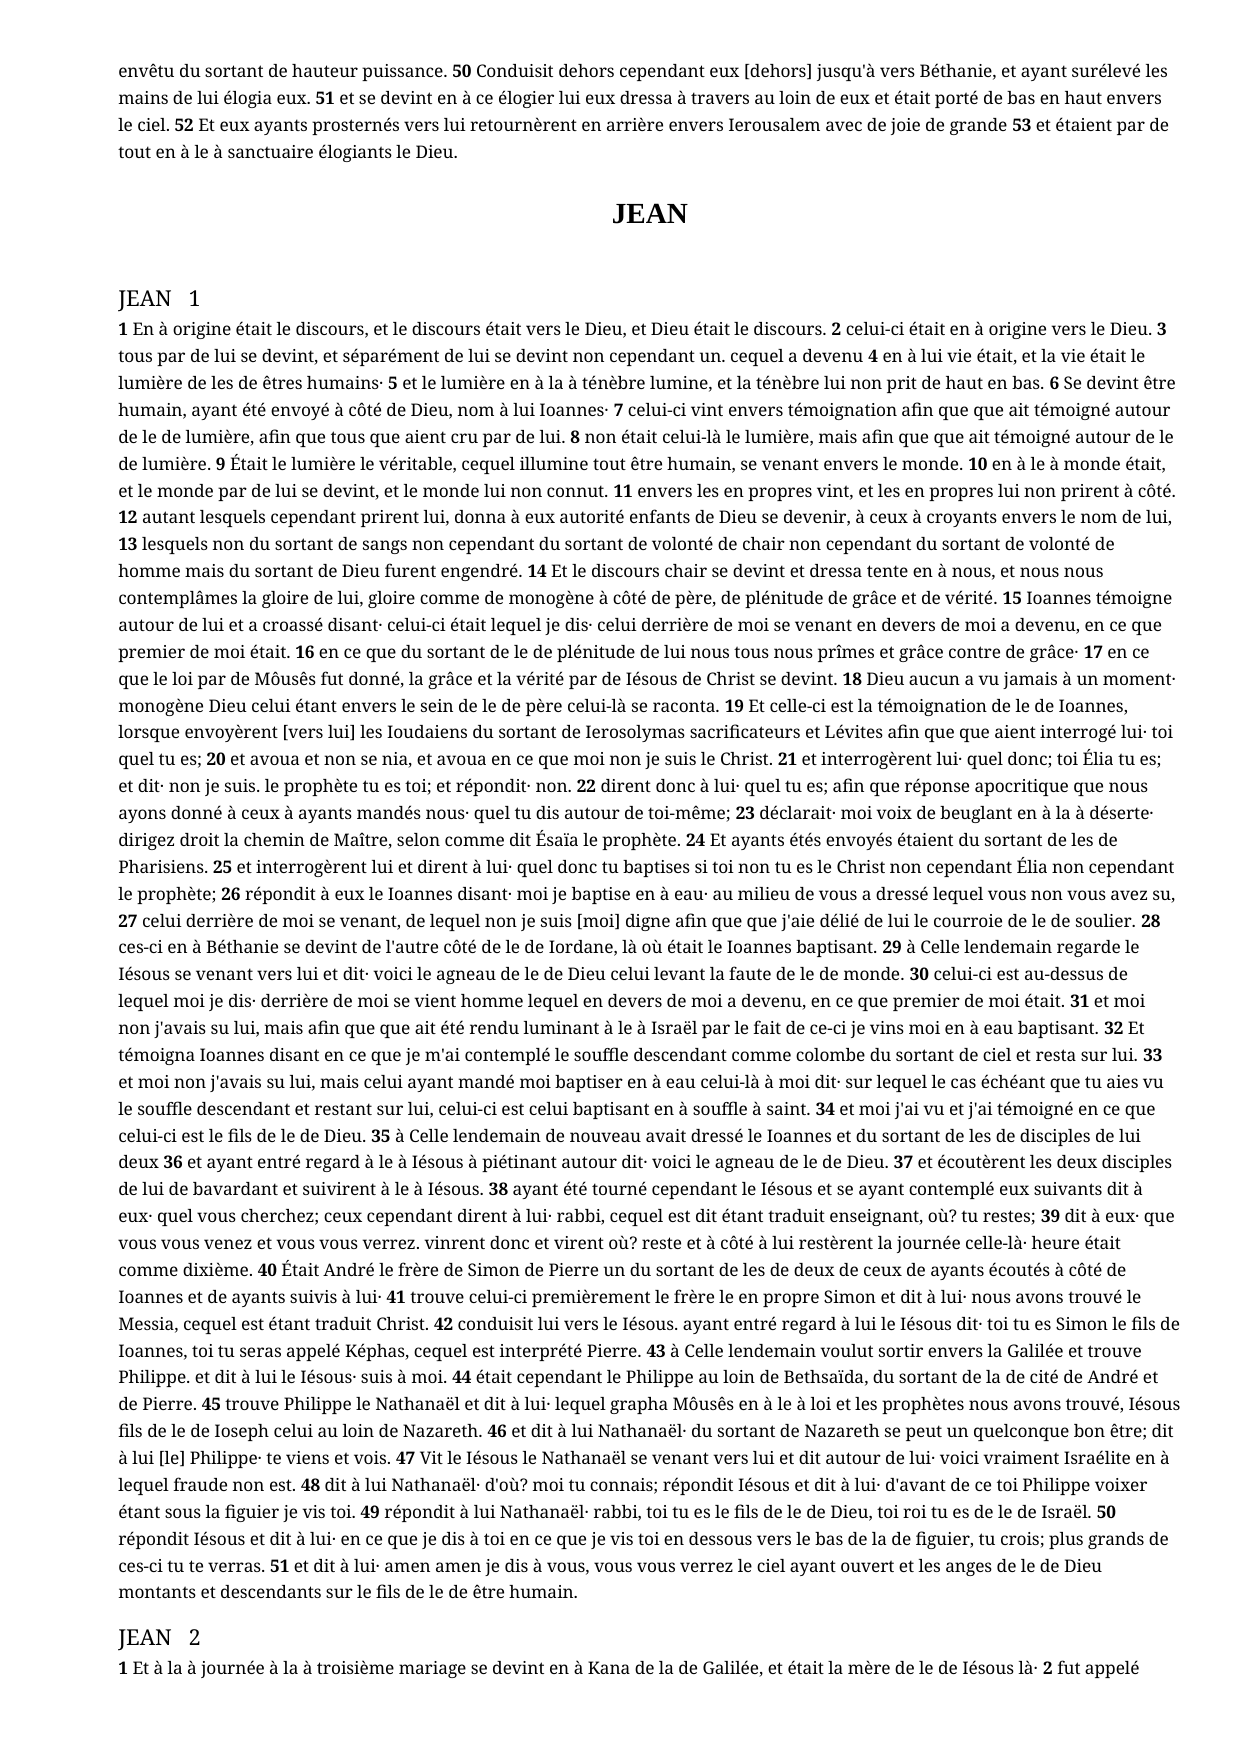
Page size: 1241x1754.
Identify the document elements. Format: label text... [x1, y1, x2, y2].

text 1 En à origine était le discours, et le discours était vers le Dieu, et Dieu était le discours. 2 celui-ci était en à origine vers le Dieu. 3 tous par de lui se devint, et séparément de lui se devint non cependant un. cequel a devenu 4 en à lui vie était, et la vie était le lumière de les de êtres humains· 5 et le lumière en à la à ténèbre lumine, et la ténèbre lui non prit de haut en bas. 6 Se devint être humain, ayant été envoyé à côté de Dieu, nom à lui Ioannes· 7 celui-ci vint envers témoignation afin que que ait témoigné autour de le de lumière, afin que tous que aient cru par de lui. 8 non était celui-là le lumière, mais afin que que ait témoigné autour de le de lumière. 9 Était le lumière le véritable, cequel illumine tout être humain, se venant envers le monde. 10 en à le à monde était, et le monde par de lui se devint, et le monde lui non connut. 11 envers les en propres vint, et les en propres lui non prirent à côté. 12 autant lesquels cependant prirent lui, donna à eux autorité enfants de Dieu se devenir, à ceux à croyants envers le nom de lui, 13 lesquels non du sortant de sangs non cependant du sortant de volonté de chair non cependant du sortant de volonté de homme mais du sortant de Dieu furent engendré. 14 Et le discours chair se devint et dressa tente en à nous, et nous nous contemplâmes la gloire de lui, gloire comme de monogène à côté de père, de plénitude de grâce et de vérité. 15 Ioannes témoigne autour de lui et a croassé disant· celui-ci était lequel je dis· celui derrière de moi se venant en devers de moi a devenu, en ce que premier de moi était. 16 en ce que du sortant de le de plénitude de lui nous tous nous prîmes et grâce contre de grâce· 17 en ce que le loi par de Môusês fut donné, la grâce et la vérité par de Iésous de Christ se devint. 18 Dieu aucun a vu jamais à un moment· monogène Dieu celui étant envers le sein de le de père celui-là se raconta. 19 Et celle-ci est la témoignation de le de Ioannes, lorsque envoyèrent [vers lui] les Ioudaiens du sortant de Ierosolymas sacrificateurs et Lévites afin que que aient interrogé lui· toi quel tu es; 20 et avoua et non se nia, et avoua en ce que moi non je suis le Christ. 21 et interrogèrent lui· quel donc; toi Élia tu es; et dit· non je suis. le prophète tu es toi; et répondit· non. 22 dirent donc à lui· quel tu es; afin que réponse apocritique que nous ayons donné à ceux à ayants mandés nous· quel tu dis autour de toi-même; 23 déclarait· moi voix de beuglant en à la à déserte· dirigez droit la chemin de Maître, selon comme dit Ésaïa le prophète. 24 Et ayants étés envoyés étaient du sortant de les de Pharisiens. 25 et interrogèrent lui et dirent à lui· quel donc tu baptises si toi non tu es le Christ non cependant Élia non cependant le prophète; 26 répondit à eux le Ioannes disant· moi je baptise en à eau· au milieu de vous a dressé lequel vous non vous avez su, 27 celui derrière de moi se venant, de lequel non je suis [moi] digne afin que que j'aie délié de lui le courroie de le de soulier. 28 ces-ci en à Béthanie se devint de l'autre côté de le de Iordane, là où était le Ioannes baptisant. 29 à Celle lendemain regarde le Iésous se venant vers lui et dit· voici le agneau de le de Dieu celui levant la faute de le de monde. 30 celui-ci est au-dessus de lequel moi je dis· derrière de moi se vient homme lequel en devers de moi a devenu, en ce que premier de moi était. 31 et moi non j'avais su lui, mais afin que que ait été rendu luminant à le à Israël par le fait de ce-ci je vins moi en à eau baptisant. 32 Et témoigna Ioannes disant en ce que je m'ai contemplé le souffle descendant comme colombe du sortant de ciel et resta sur lui. 33 et moi non j'avais su lui, mais celui ayant mandé moi baptiser en à eau celui-là à moi dit· sur lequel le cas échéant que tu aies vu le souffle descendant et restant sur lui, celui-ci est celui baptisant en à souffle à saint. 34 et moi j'ai vu et j'ai témoigné en ce que celui-ci est le fils de le de Dieu. 35 à Celle lendemain de nouveau avait dressé le Ioannes et du sortant de les de disciples de lui deux 36 et ayant entré regard à le à Iésous à piétinant autour dit· voici le agneau de le de Dieu. 37 et écoutèrent les deux disciples de lui de bavardant et suivirent à le à Iésous. 38 ayant été tourné cependant le Iésous et se ayant contemplé eux suivants dit à eux· quel vous cherchez; ceux cependant dirent à lui· rabbi, cequel est dit étant traduit enseignant, où? tu restes; 39 dit à eux· que vous vous venez et vous vous verrez. vinrent donc et virent où? reste et à côté à lui restèrent la journée celle-là· heure était comme dixième. 40 Était André le frère de Simon de Pierre un du sortant de les de deux de ceux de ayants écoutés à côté de Ioannes et de ayants suivis à lui· 41 trouve celui-ci premièrement le frère le en propre Simon et dit à lui· nous avons trouvé le Messia, cequel est étant traduit Christ. 42 conduisit lui vers le Iésous. ayant entré regard à lui le Iésous dit· toi tu es Simon le fils de Ioannes, toi tu seras appelé Képhas, cequel est interprété Pierre. 43 à Celle lendemain voulut sortir envers la Galilée et trouve Philippe. et dit à lui le Iésous· suis à moi. 44 était cependant le Philippe au loin de Bethsaïda, du sortant de la de cité de André et de Pierre. 45 trouve Philippe le Nathanaël et dit à lui· lequel grapha Môusês en à le à loi et les prophètes nous avons trouvé, Iésous fils de le de Ioseph celui au loin de Nazareth. 46 et dit à lui Nathanaël· du sortant de Nazareth se peut un quelconque bon être; dit à lui [le] Philippe· te viens et vois. 47 Vit le Iésous le Nathanaël se venant vers lui et dit autour de lui· voici vraiment Israélite en à lequel fraude non est. 48 dit à lui Nathanaël· d'où? moi tu connais; répondit Iésous et dit à lui· d'avant de ce toi Philippe voixer étant sous la figuier je vis toi. 49 répondit à lui Nathanaël· rabbi, toi tu es le fils de le de Dieu, toi roi tu es de le de Israël. 50 répondit Iésous et dit à lui· en ce que je dis à toi en ce que je vis toi en dessous vers le bas de la de figuier, tu crois; plus grands de ces-ci tu te verras. 51 et dit à lui· amen amen je dis à vous, vous vous verrez le ciel ayant ouvert et les anges de le de Dieu montants et descendants sur le fils de le de être humain. [118, 317, 1181, 1604]
text JEAN 1 [118, 283, 1181, 313]
text JEAN 2 [118, 1622, 1181, 1652]
text envêtu du sortant de hauteur puissance. 50 Conduisit dehors cependant eux [dehors] jusqu'à vers Béthanie, et ayant surélevé les mains de lui élogia eux. 51 et se devint en à ce élogier lui eux dressa à travers au loin de eux et était porté de bas en haut envers le ciel. 52 Et eux ayants prosternés vers lui retournèrent en arrière envers Ierousalem avec de joie de grande 53 et étaient par de tout en à le à sanctuaire élogiants le Dieu. [118, 59, 1181, 163]
text 1 Et à la à journée à la à troisième mariage se devint en à Kana de la de Galilée, et était la mère de le de Iésous là· 2 fut appelé [118, 1656, 1181, 1679]
subtitle JEAN [118, 196, 1181, 229]
